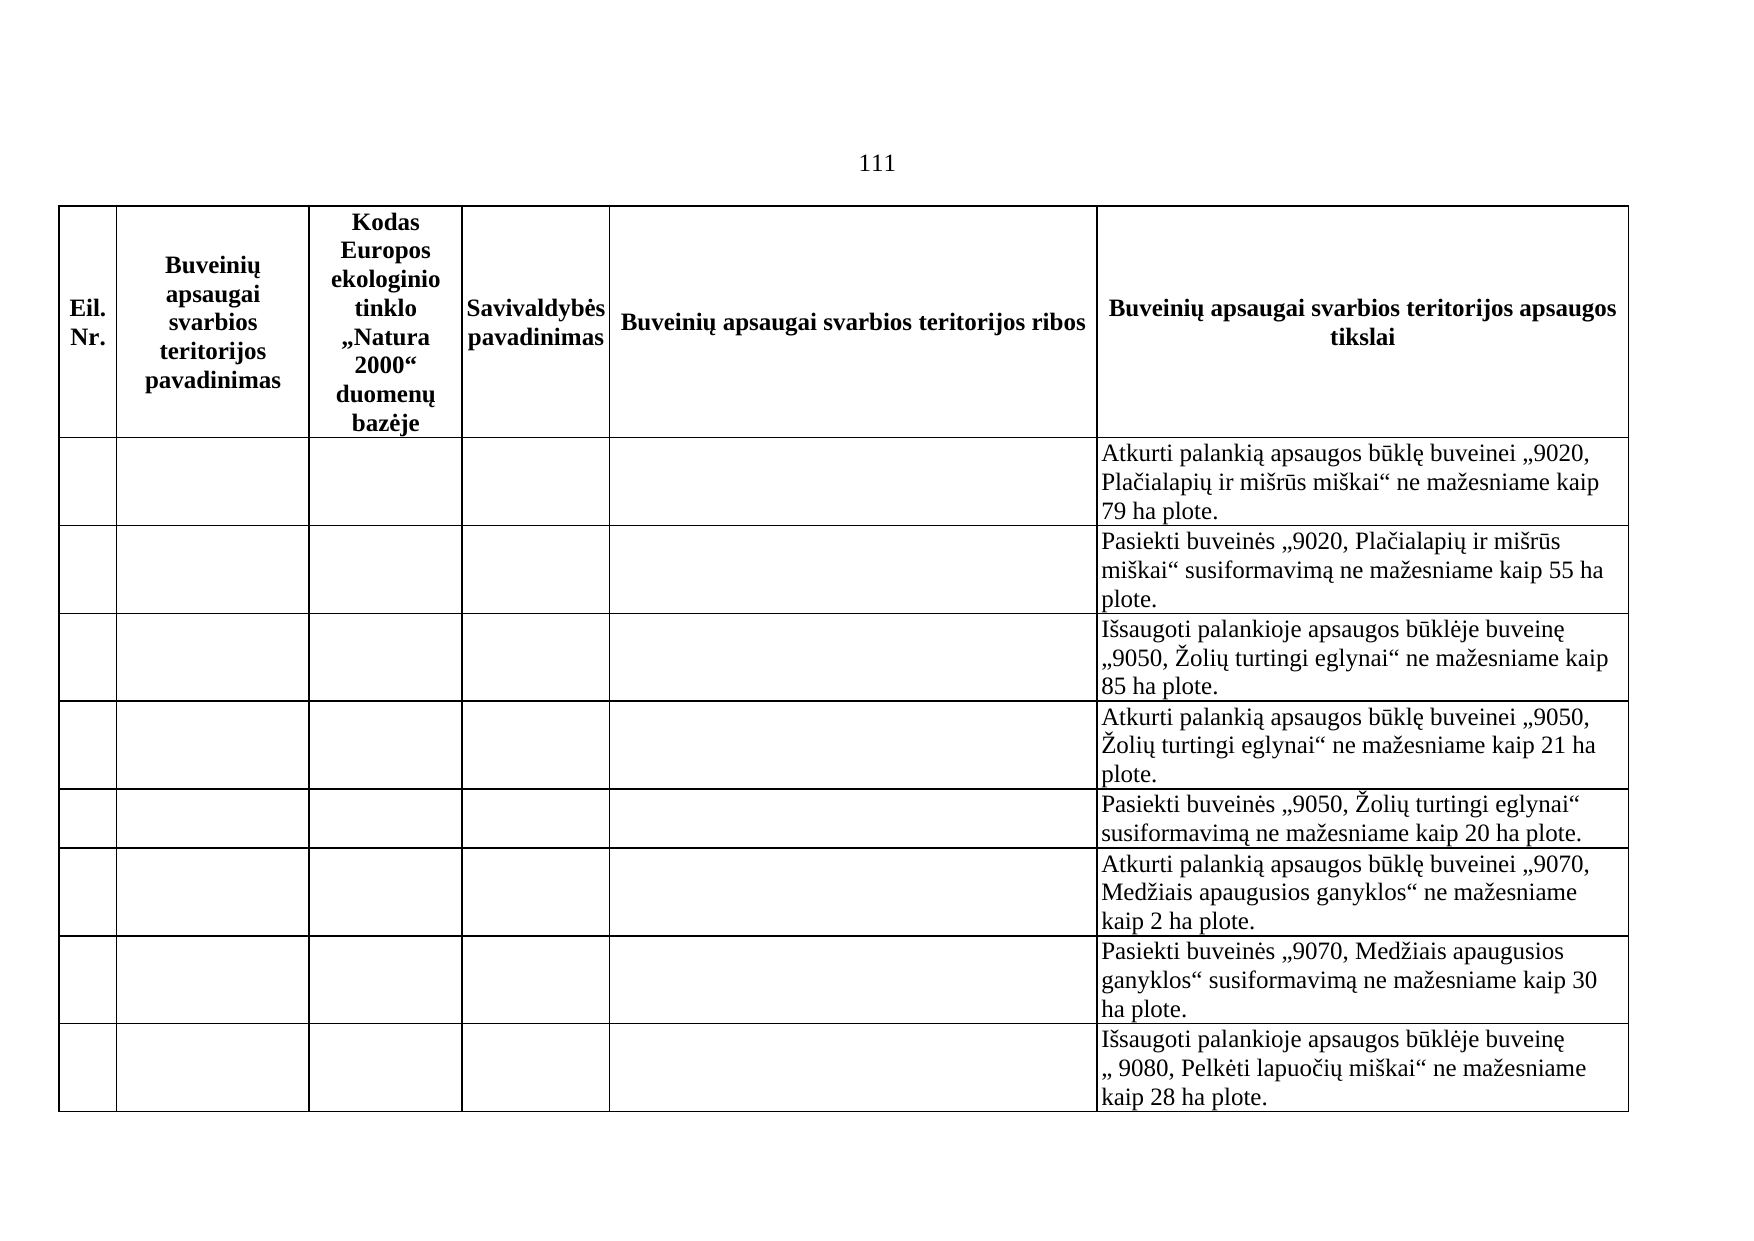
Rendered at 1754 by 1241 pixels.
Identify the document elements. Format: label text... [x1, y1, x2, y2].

table_cell [610, 937, 1096, 1023]
table_cell Atkurti palankią apsaugos būklę buveinei „9050, Žolių turtingi eglynai“ ne mažesniame kaip 21 ha plote. [1098, 702, 1628, 788]
table_cell Pasiekti buveinės „9070, Medžiais apaugusios ganyklos“ susiformavimą ne mažesniame kaip 30 ha plote. [1098, 937, 1628, 1023]
table_header Buveinių apsaugai svarbios teritorijos ribos [610, 207, 1096, 437]
table_cell [463, 614, 609, 700]
table_header Savivaldybės pavadinimas [463, 207, 609, 437]
table_cell [60, 614, 116, 700]
table_cell Išsaugoti palankioje apsaugos būklėje buveinę „9050, Žolių turtingi eglynai“ ne mažesniame kaip 85 ha plote. [1098, 614, 1628, 700]
table_header Buveinių apsaugai svarbios teritorijos pavadinimas [117, 207, 308, 437]
table_cell [310, 526, 461, 612]
table_cell Pasiekti buveinės „9020, Plačialapių ir mišrūs miškai“ susiformavimą ne mažesniame kaip 55 ha plote. [1098, 526, 1628, 612]
table_cell [60, 790, 116, 847]
table_cell [117, 849, 308, 935]
table_cell [310, 438, 461, 524]
table_cell [60, 849, 116, 935]
table_cell [310, 849, 461, 935]
table_cell [463, 1024, 609, 1111]
table_cell [610, 702, 1096, 788]
table_cell [463, 849, 609, 935]
table_cell [610, 849, 1096, 935]
table_cell [463, 790, 609, 847]
table_cell [310, 1024, 461, 1111]
table_cell [610, 614, 1096, 700]
table_cell [610, 790, 1096, 847]
table_cell [463, 702, 609, 788]
table_cell [117, 526, 308, 612]
table_cell Atkurti palankią apsaugos būklę buveinei „9020, Plačialapių ir mišrūs miškai“ ne mažesniame kaip 79 ha plote. [1098, 438, 1628, 524]
table_cell Pasiekti buveinės „9050, Žolių turtingi eglynai“ susiformavimą ne mažesniame kaip 20 ha plote. [1098, 790, 1628, 847]
table_cell [610, 1024, 1096, 1111]
table_cell [60, 937, 116, 1023]
table_header Eil. Nr. [60, 207, 116, 437]
table_cell [310, 614, 461, 700]
table_cell [117, 614, 308, 700]
table_cell [310, 702, 461, 788]
table_cell [463, 438, 609, 524]
table_cell [60, 526, 116, 612]
table_cell Atkurti palankią apsaugos būklę buveinei „9070, Medžiais apaugusios ganyklos“ ne mažesniame kaip 2 ha plote. [1098, 849, 1628, 935]
table_cell [117, 937, 308, 1023]
table_cell [117, 702, 308, 788]
table_cell [117, 1024, 308, 1111]
table_cell [310, 937, 461, 1023]
table_header Buveinių apsaugai svarbios teritorijos apsaugos tikslai [1098, 207, 1628, 437]
table_cell Išsaugoti palankioje apsaugos būklėje buveinę „ 9080, Pelkėti lapuočių miškai“ ne mažesniame kaip 28 ha plote. [1098, 1024, 1628, 1111]
table_cell [60, 702, 116, 788]
table_cell [610, 438, 1096, 524]
table_cell [117, 438, 308, 524]
table_cell [310, 790, 461, 847]
table_cell [610, 526, 1096, 612]
table_cell [463, 526, 609, 612]
table_cell [117, 790, 308, 847]
table_cell [463, 937, 609, 1023]
table_cell [60, 1024, 116, 1111]
table_header Kodas Europos ekologinio tinklo „Natura 2000“ duomenų bazėje [310, 207, 461, 437]
table_cell [60, 438, 116, 524]
